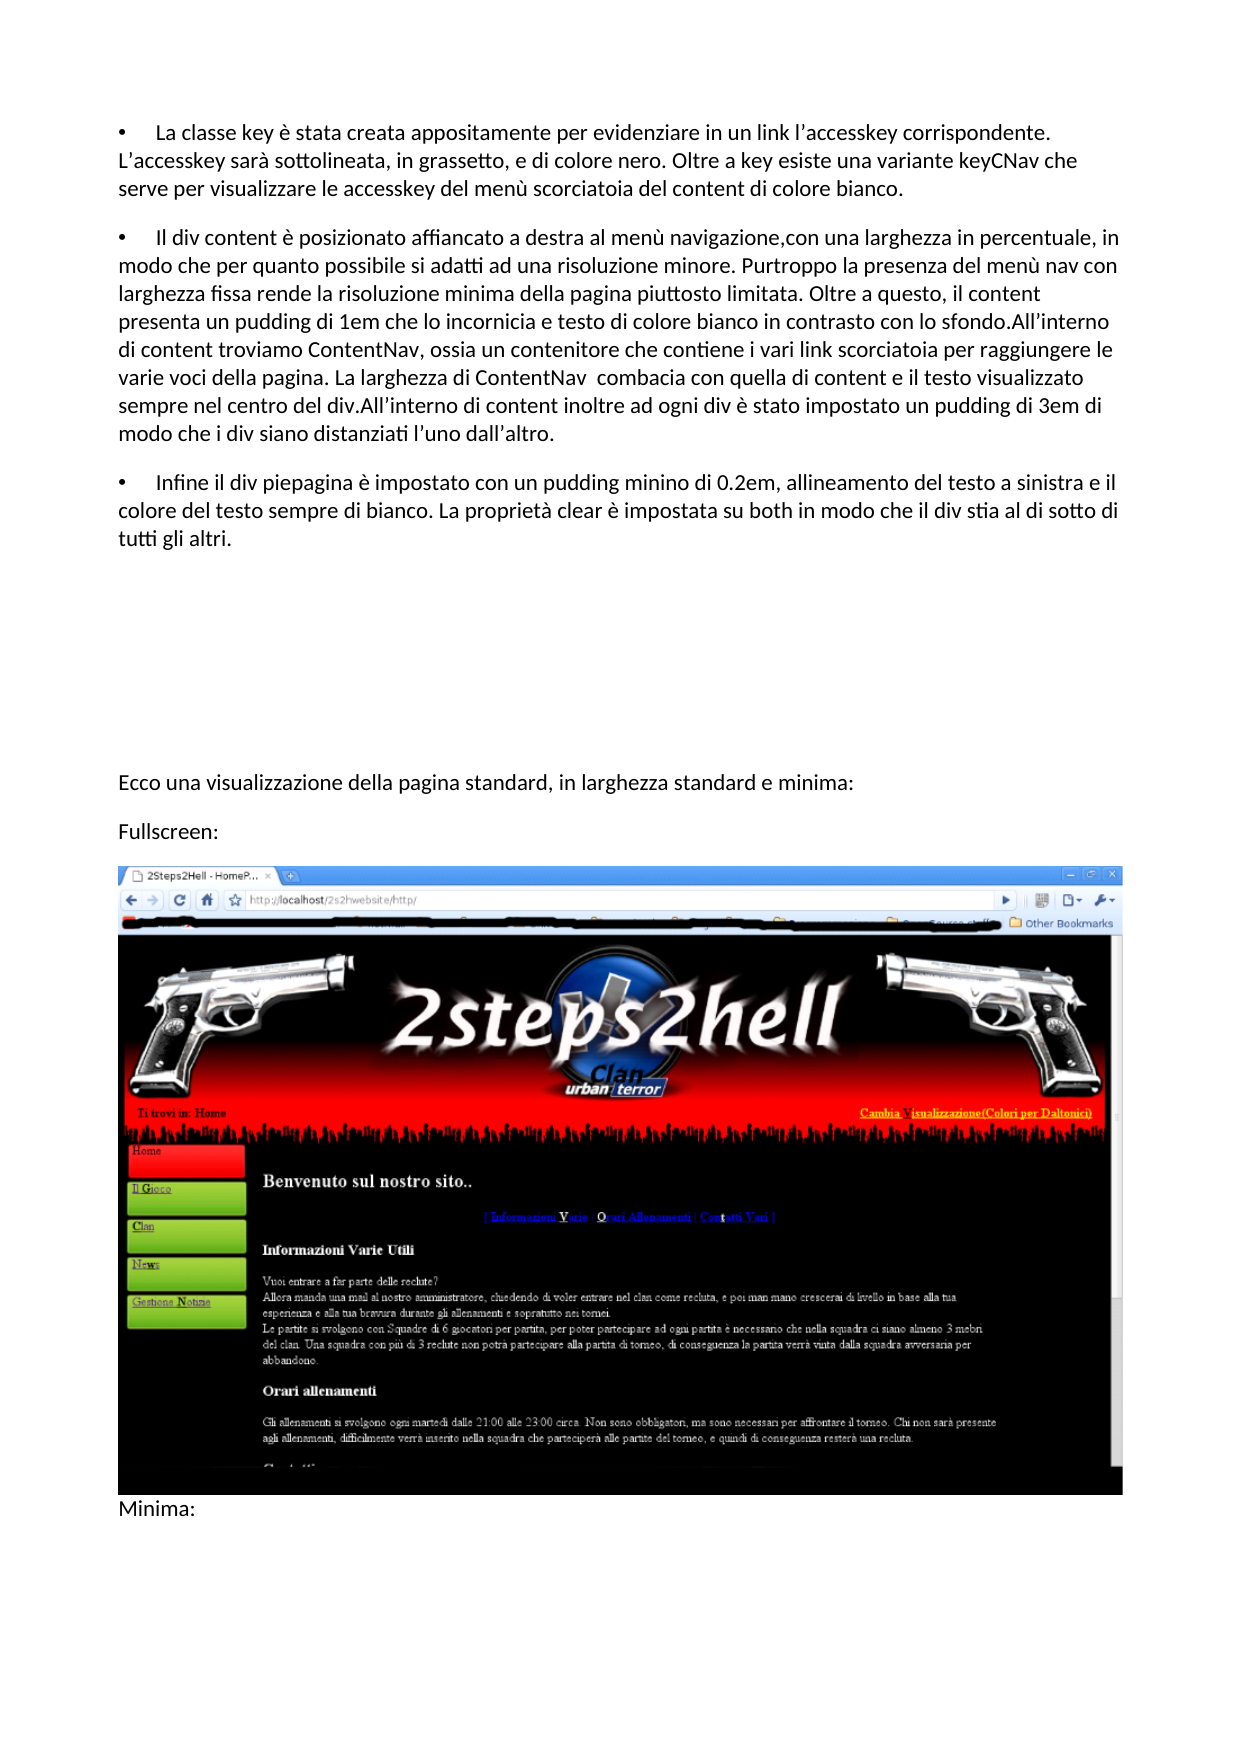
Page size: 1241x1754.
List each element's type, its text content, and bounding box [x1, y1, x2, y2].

text Fullscreen: [118, 817, 1122, 845]
list La classe key è stata creata appositamente per evidenziare in un link l’accesskey corrispondente. L’accesskey sarà sottolineata, in grassetto, e di colore nero. Oltre a key esiste una variante keyCNav che serve per visualizzare le accesskey del menù scorciatoia del content di colore bianco. [81, 118, 1122, 202]
text Ecco una visualizzazione della pagina standard, in larghezza standard e minima: [118, 768, 1122, 796]
list Infine il div piepagina è impostato con un pudding minino di 0.2em, allineamento del testo a sinistra e il colore del testo sempre di bianco. La proprietà clear è impostata su both in modo che il div stia al di sotto di tutti gli altri. [81, 468, 1122, 552]
text Minima: [118, 1495, 1122, 1522]
list Il div content è posizionato affiancato a destra al menù navigazione,con una larghezza in percentuale, in modo che per quanto possibile si adatti ad una risoluzione minore. Purtroppo la presenza del menù nav con larghezza fissa rende la risoluzione minima della pagina piuttosto limitata. Oltre a questo, il content presenta un pudding di 1em che lo incornicia e testo di colore bianco in contrasto con lo sfondo.All’interno di content troviamo ContentNav, ossia un contenitore che contiene i vari link scorciatoia per raggiungere le varie voci della pagina. La larghezza di ContentNav combacia con quella di content e il testo visualizzato sempre nel centro del div.All’interno di content inoltre ad ogni div è stato impostato un pudding di 3em di modo che i div siano distanziati l’uno dall’altro. [81, 223, 1122, 447]
